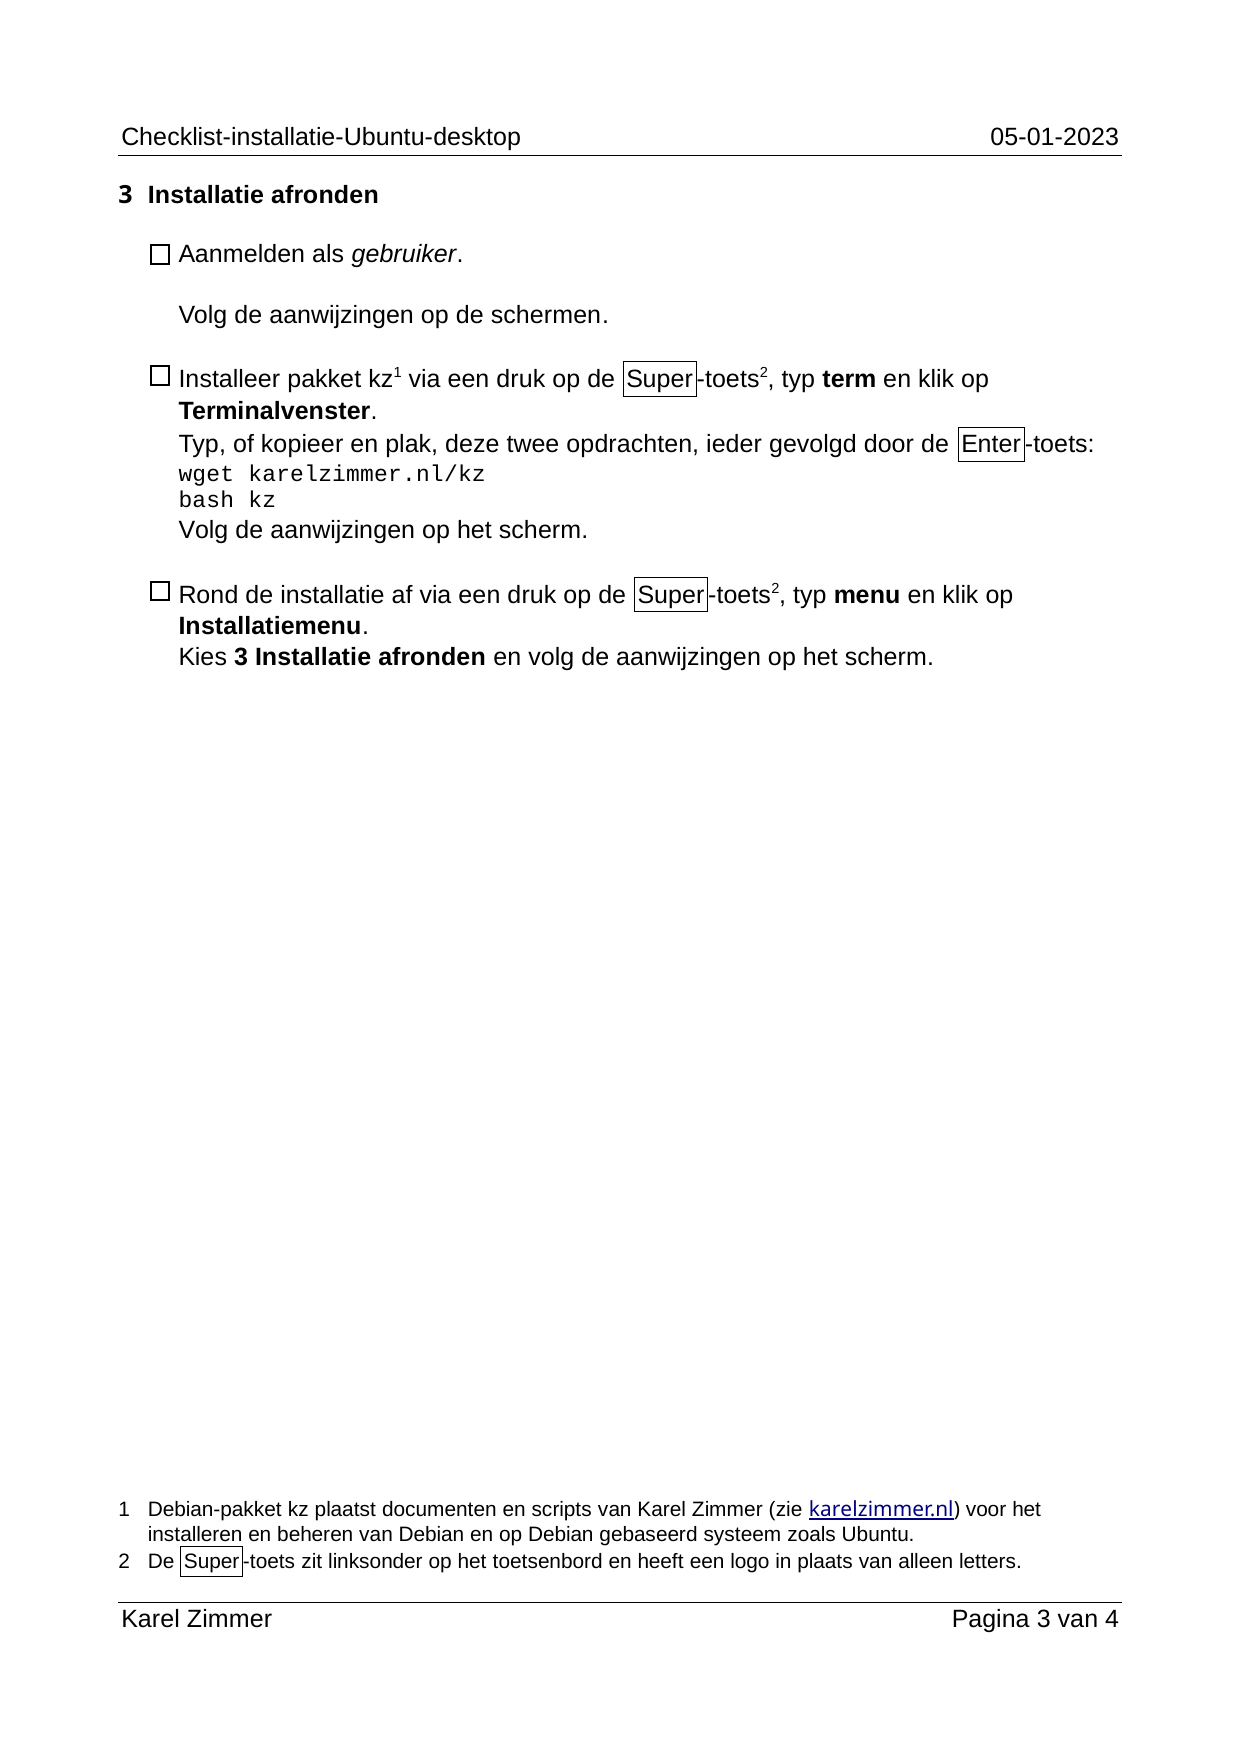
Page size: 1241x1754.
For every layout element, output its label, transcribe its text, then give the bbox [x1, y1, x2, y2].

table_cell [141, 330, 177, 360]
table_header [141, 239, 177, 269]
list Installatie afronden [118, 177, 1122, 211]
table_cell [141, 300, 177, 330]
table_cell [177, 546, 1121, 576]
table_cell [177, 330, 1121, 360]
table_cell [141, 576, 177, 641]
table_header Aanmelden als gebruiker. [177, 239, 1121, 269]
table_cell Volg de aanwijzingen op de schermen. [177, 300, 1121, 330]
table_cell [141, 360, 177, 426]
table_cell Kies 3 Installatie afronden en volg de aanwijzingen op het scherm. [177, 641, 1121, 672]
table_cell [141, 269, 177, 300]
table_cell Volg de aanwijzingen op het scherm. [177, 515, 1121, 546]
table_cell Installeer pakket kz via een druk op de Super-toets, typ term en klik op Terminalvenster. [177, 360, 1121, 426]
table_cell [141, 546, 177, 576]
table_cell [177, 269, 1121, 300]
table_cell Typ, of kopieer en plak, deze twee opdrachten, ieder gevolgd door de Enter-toets: wget karelzimmer.nl/kz bash kz [177, 426, 1121, 515]
table_cell Rond de installatie af via een druk op de Super-toets2, typ menu en klik op Installatiemenu. [177, 576, 1121, 641]
table_cell [141, 426, 177, 515]
table_cell [141, 641, 177, 672]
table_cell [141, 515, 177, 546]
